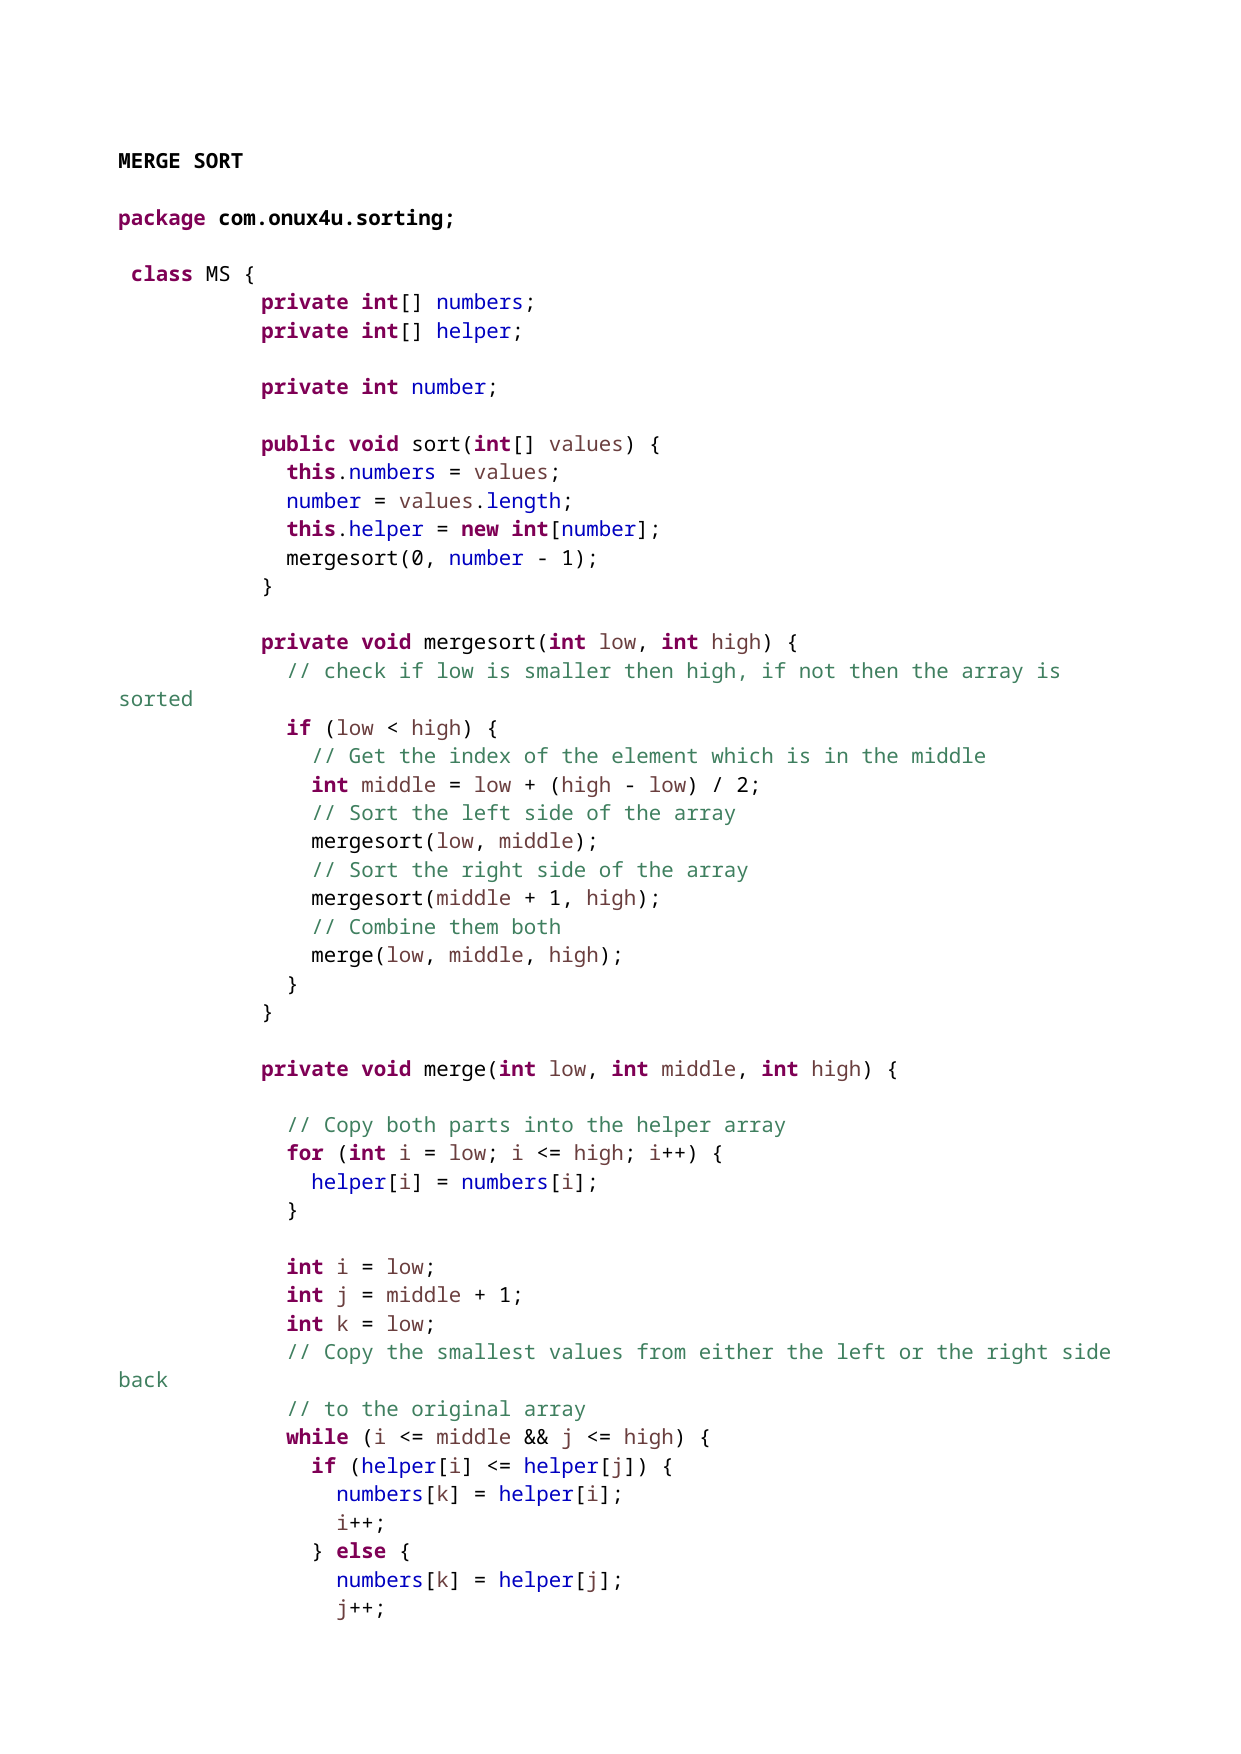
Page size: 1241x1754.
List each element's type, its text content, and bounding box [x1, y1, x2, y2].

text if (helper[i] <= helper[j]) { [118, 1451, 1122, 1479]
text public void sort(int[] values) { [118, 429, 1122, 457]
text mergesort(low, middle); [118, 827, 1122, 855]
text int i = low; [118, 1252, 1122, 1280]
text numbers[k] = helper[i]; [118, 1479, 1122, 1508]
text mergesort(middle + 1, high); [118, 883, 1122, 912]
text if (low < high) { [118, 713, 1122, 741]
text for (int i = low; i <= high; i++) { [118, 1138, 1122, 1167]
text } [118, 571, 1122, 599]
text } [118, 1195, 1122, 1224]
text // Sort the left side of the array [118, 798, 1122, 827]
text // Combine them both [118, 912, 1122, 940]
text int middle = low + (high - low) / 2; [118, 770, 1122, 798]
text private int[] helper; [118, 316, 1122, 344]
text this.numbers = values; [118, 457, 1122, 486]
text } [118, 997, 1122, 1026]
text while (i <= middle && j <= high) { [118, 1422, 1122, 1451]
text // Get the index of the element which is in the middle [118, 741, 1122, 770]
text } [118, 969, 1122, 997]
text int k = low; [118, 1309, 1122, 1337]
text private void mergesort(int low, int high) { [118, 627, 1122, 656]
text private int[] numbers; [118, 287, 1122, 316]
text // check if low is smaller then high, if not then the array is sorted [118, 656, 1122, 713]
text this.helper = new int[number]; [118, 514, 1122, 543]
text class MS { [118, 259, 1122, 287]
text number = values.length; [118, 486, 1122, 514]
text helper[i] = numbers[i]; [118, 1167, 1122, 1195]
text numbers[k] = helper[j]; [118, 1565, 1122, 1593]
text package com.onux4u.sorting; [118, 203, 1122, 231]
text } else { [118, 1536, 1122, 1565]
text merge(low, middle, high); [118, 940, 1122, 969]
text // Copy both parts into the helper array [118, 1110, 1122, 1138]
text i++; [118, 1508, 1122, 1536]
text MERGE SORT [118, 146, 1122, 174]
text int j = middle + 1; [118, 1280, 1122, 1309]
text // Sort the right side of the array [118, 855, 1122, 883]
text mergesort(0, number - 1); [118, 543, 1122, 571]
text private int number; [118, 372, 1122, 401]
text // to the original array [118, 1394, 1122, 1422]
text // Copy the smallest values from either the left or the right side back [118, 1337, 1122, 1394]
text j++; [118, 1593, 1122, 1622]
text private void merge(int low, int middle, int high) { [118, 1054, 1122, 1082]
